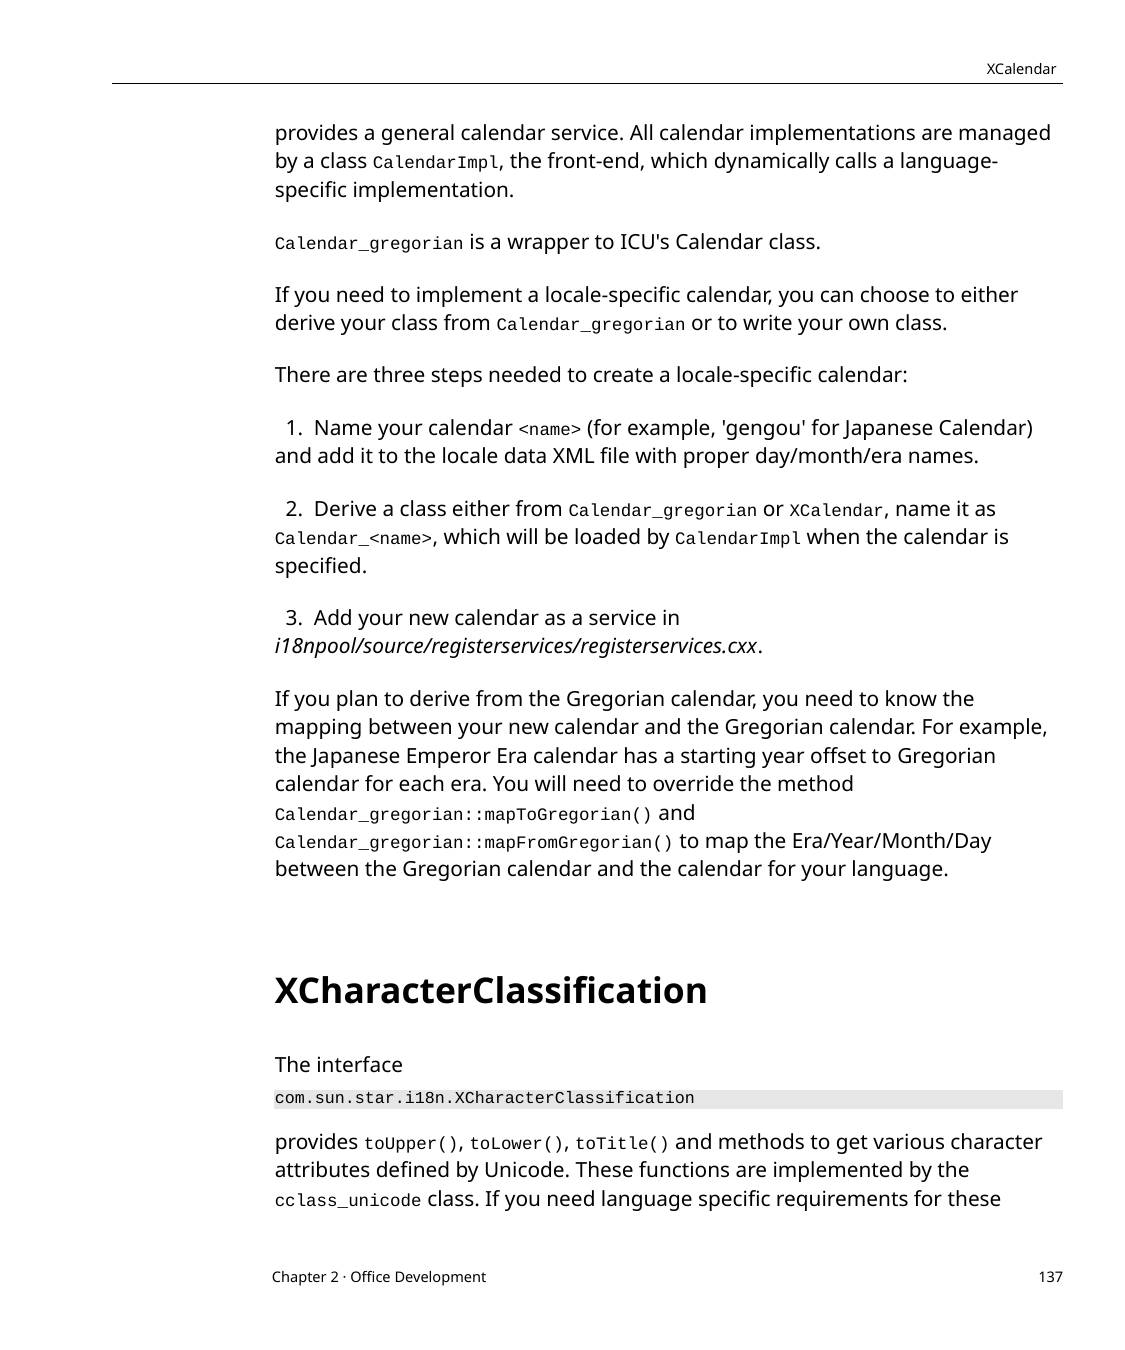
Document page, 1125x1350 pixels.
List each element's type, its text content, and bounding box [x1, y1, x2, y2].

text Calendar_gregorian is a wrapper to ICU's Calendar class. [274, 227, 1063, 256]
text There are three steps needed to create a locale-specific calendar: [274, 361, 1063, 389]
list Derive a class either from Calendar_gregorian or XCalendar, name it as Calendar_<name>, which will be loaded by CalendarImpl when the calendar is specified. [274, 494, 1063, 579]
text The interface [274, 1050, 1063, 1078]
text provides toUpper(), toLower(), toTitle() and methods to get various character attributes defined by Unicode. These functions are implemented by the cclass_unicode class. If you need language specific requirements for these [274, 1127, 1063, 1212]
text If you plan to derive from the Gregorian calendar, you need to know the mapping between your new calendar and the Gregorian calendar. For example, the Japanese Emperor Era calendar has a starting year offset to Gregorian calendar for each era. You will need to override the method Calendar_gregorian::mapToGregorian() and Calendar_gregorian::mapFromGregorian() to map the Era/Year/Month/Day between the Gregorian calendar and the calendar for your language. [274, 684, 1063, 883]
text com.sun.star.i18n.XCharacterClassification [274, 1090, 1063, 1109]
text provides a general calendar service. All calendar implementations are managed by a class CalendarImpl, the front-end, which dynamically calls a language-specific implementation. [274, 118, 1063, 203]
list Name your calendar <name> (for example, 'gengou' for Japanese Calendar) and add it to the locale data XML file with proper day/month/era names. [274, 413, 1063, 470]
subtitle XCharacterClassification [274, 966, 1063, 1014]
text If you need to implement a locale-specific calendar, you can choose to either derive your class from Calendar_gregorian or to write your own class. [274, 280, 1063, 337]
list Add your new calendar as a service in i18npool/source/registerservices/registerservices.cxx. [274, 603, 1063, 660]
